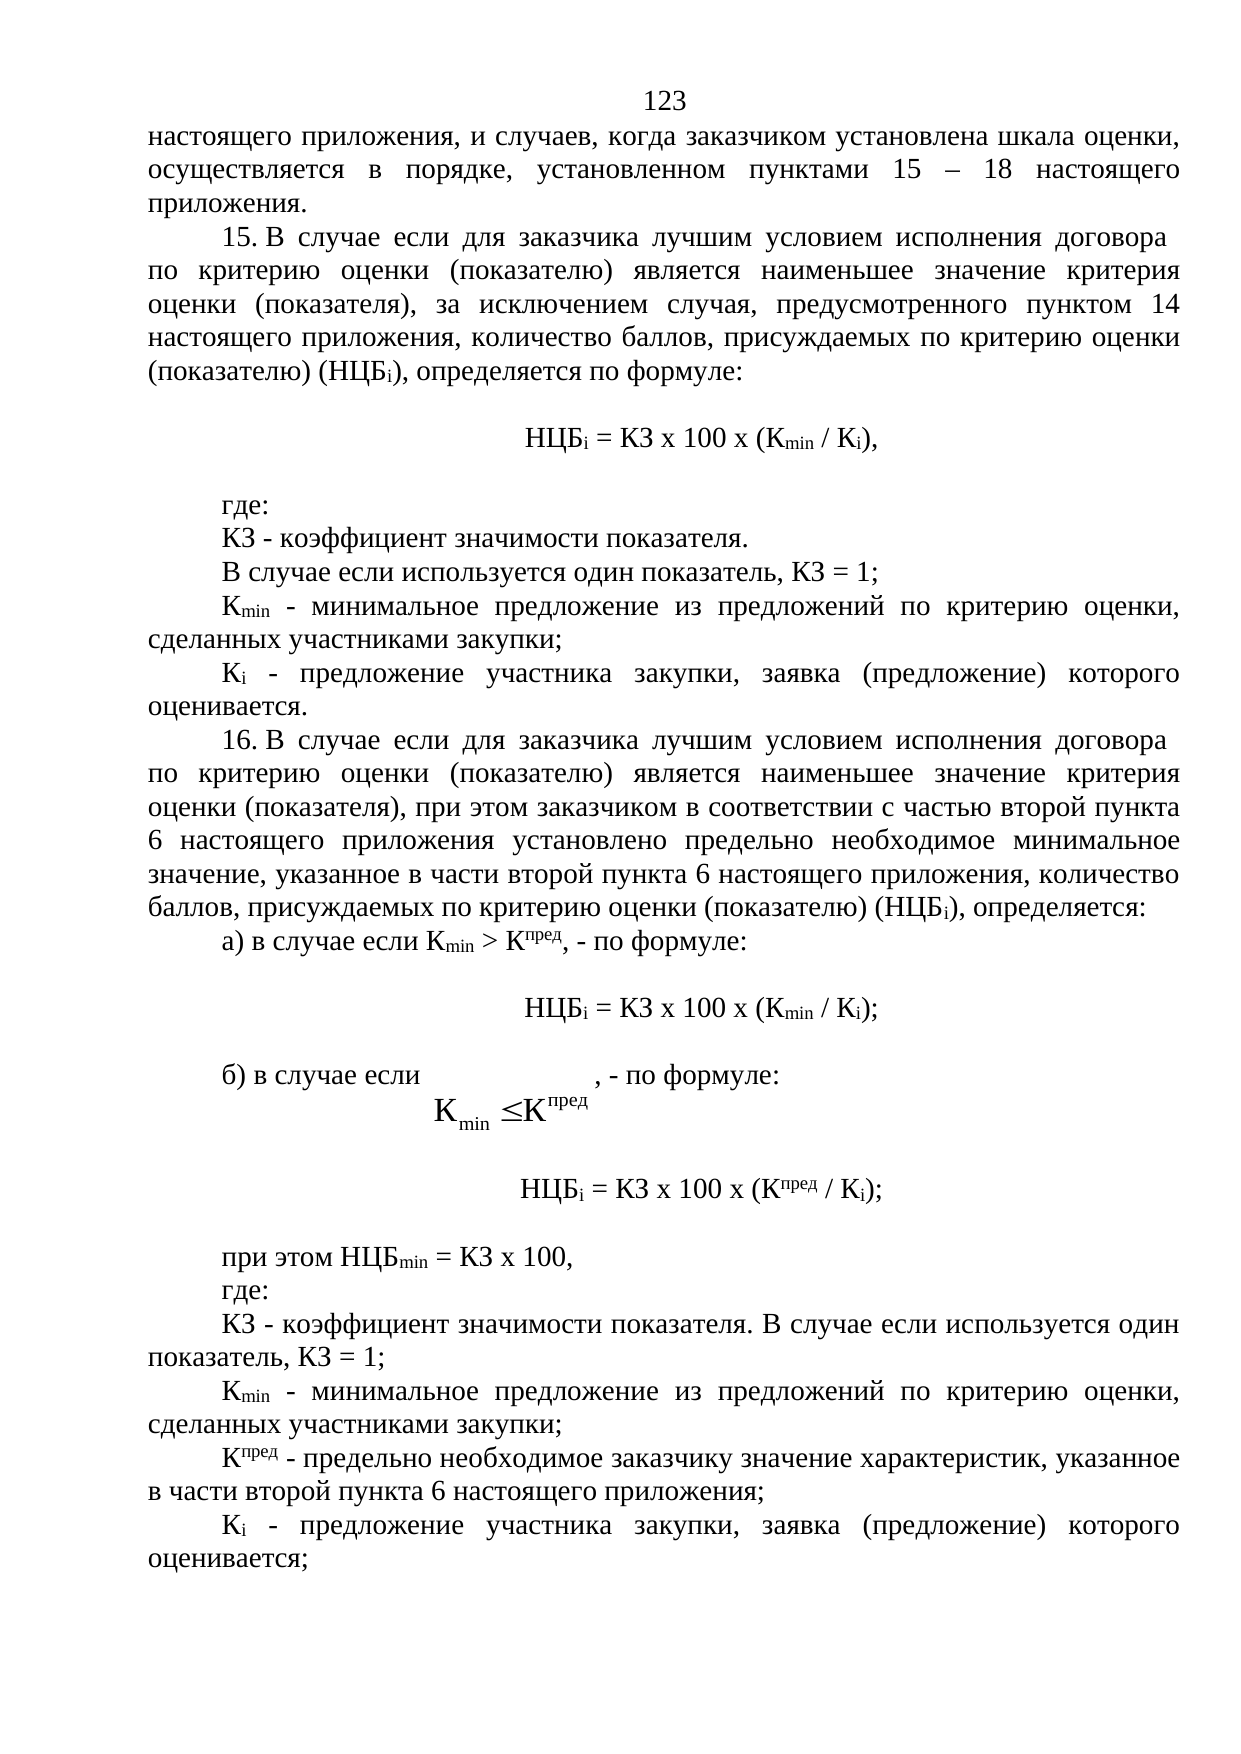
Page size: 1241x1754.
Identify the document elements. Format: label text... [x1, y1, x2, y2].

text настоящего приложения, и случаев, когда заказчиком установлена шкала оценки, осуществляется в порядке, установленном пунктами 15 – 18 настоящего приложения. [148, 118, 1181, 219]
text КЗ - коэффициент значимости показателя. В случае если используется один показатель, КЗ = 1; [148, 1306, 1181, 1373]
text Кi - предложение участника закупки, заявка (предложение) которого оценивается. [148, 655, 1181, 722]
text Кmin - минимальное предложение из предложений по критерию оценки, сделанных участниками закупки; [148, 1373, 1181, 1440]
text Кmin - минимальное предложение из предложений по критерию оценки, сделанных участниками закупки; [148, 588, 1181, 655]
text Кi - предложение участника закупки, заявка (предложение) которого оценивается; [148, 1507, 1181, 1574]
text где: [148, 487, 1181, 521]
text а) в случае если Кmin > Кпред, - по формуле: [148, 923, 1181, 957]
text 15. В случае если для заказчика лучшим условием исполнения договора по критерию оценки (показателю) является наименьшее значение критерия оценки (показателя), за исключением случая, предусмотренного пунктом 14 настоящего приложения, количество баллов, присуждаемых по критерию оценки (показателю) (НЦБi), определяется по формуле: [148, 219, 1181, 386]
text при этом НЦБmin = КЗ x 100, [148, 1239, 1181, 1272]
text 16. В случае если для заказчика лучшим условием исполнения договора по критерию оценки (показателю) является наименьшее значение критерия оценки (показателя), при этом заказчиком в соответствии с частью второй пункта 6 настоящего приложения установлено предельно необходимое минимальное значение, указанное в части второй пункта 6 настоящего приложения, количество баллов, присуждаемых по критерию оценки (показателю) (НЦБi), определяется: [148, 722, 1181, 923]
text НЦБi = КЗ x 100 x (Кmin / Кi), [148, 420, 1181, 453]
text НЦБi = КЗ x 100 x (Кmin / Кi); [148, 990, 1181, 1024]
text КЗ - коэффициент значимости показателя. [148, 521, 1181, 554]
text Кпред - предельно необходимое заказчику значение характеристик, указанное в части второй пункта 6 настоящего приложения; [148, 1440, 1181, 1507]
text б) в случае если , - по формуле: [148, 1057, 1181, 1138]
text где: [148, 1272, 1181, 1306]
text В случае если используется один показатель, КЗ = 1; [148, 554, 1181, 588]
text НЦБi = КЗ x 100 x (Кпред / Кi); [148, 1172, 1181, 1205]
